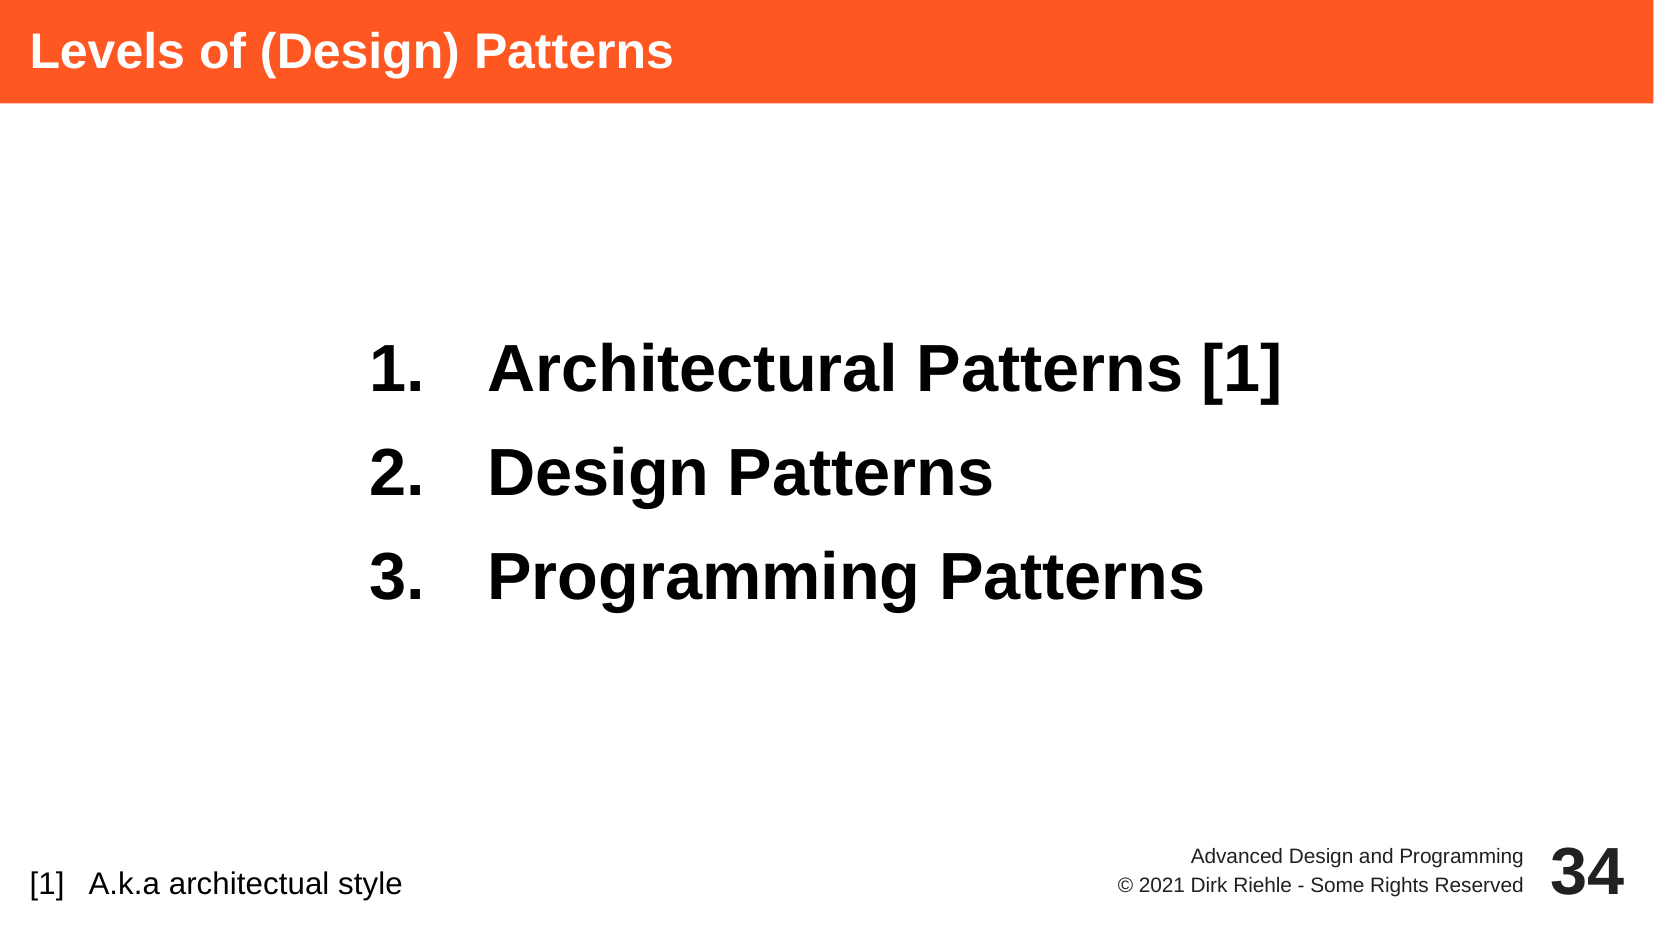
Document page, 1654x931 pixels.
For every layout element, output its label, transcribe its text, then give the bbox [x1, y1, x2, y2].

subtitle Architectural Patterns [1] Design Patterns Programming Patterns [29, 132, 1625, 813]
title Levels of (Design) Patterns [0, 0, 1654, 104]
text_box [1] A.k.a architectual style [0, 693, 1182, 931]
